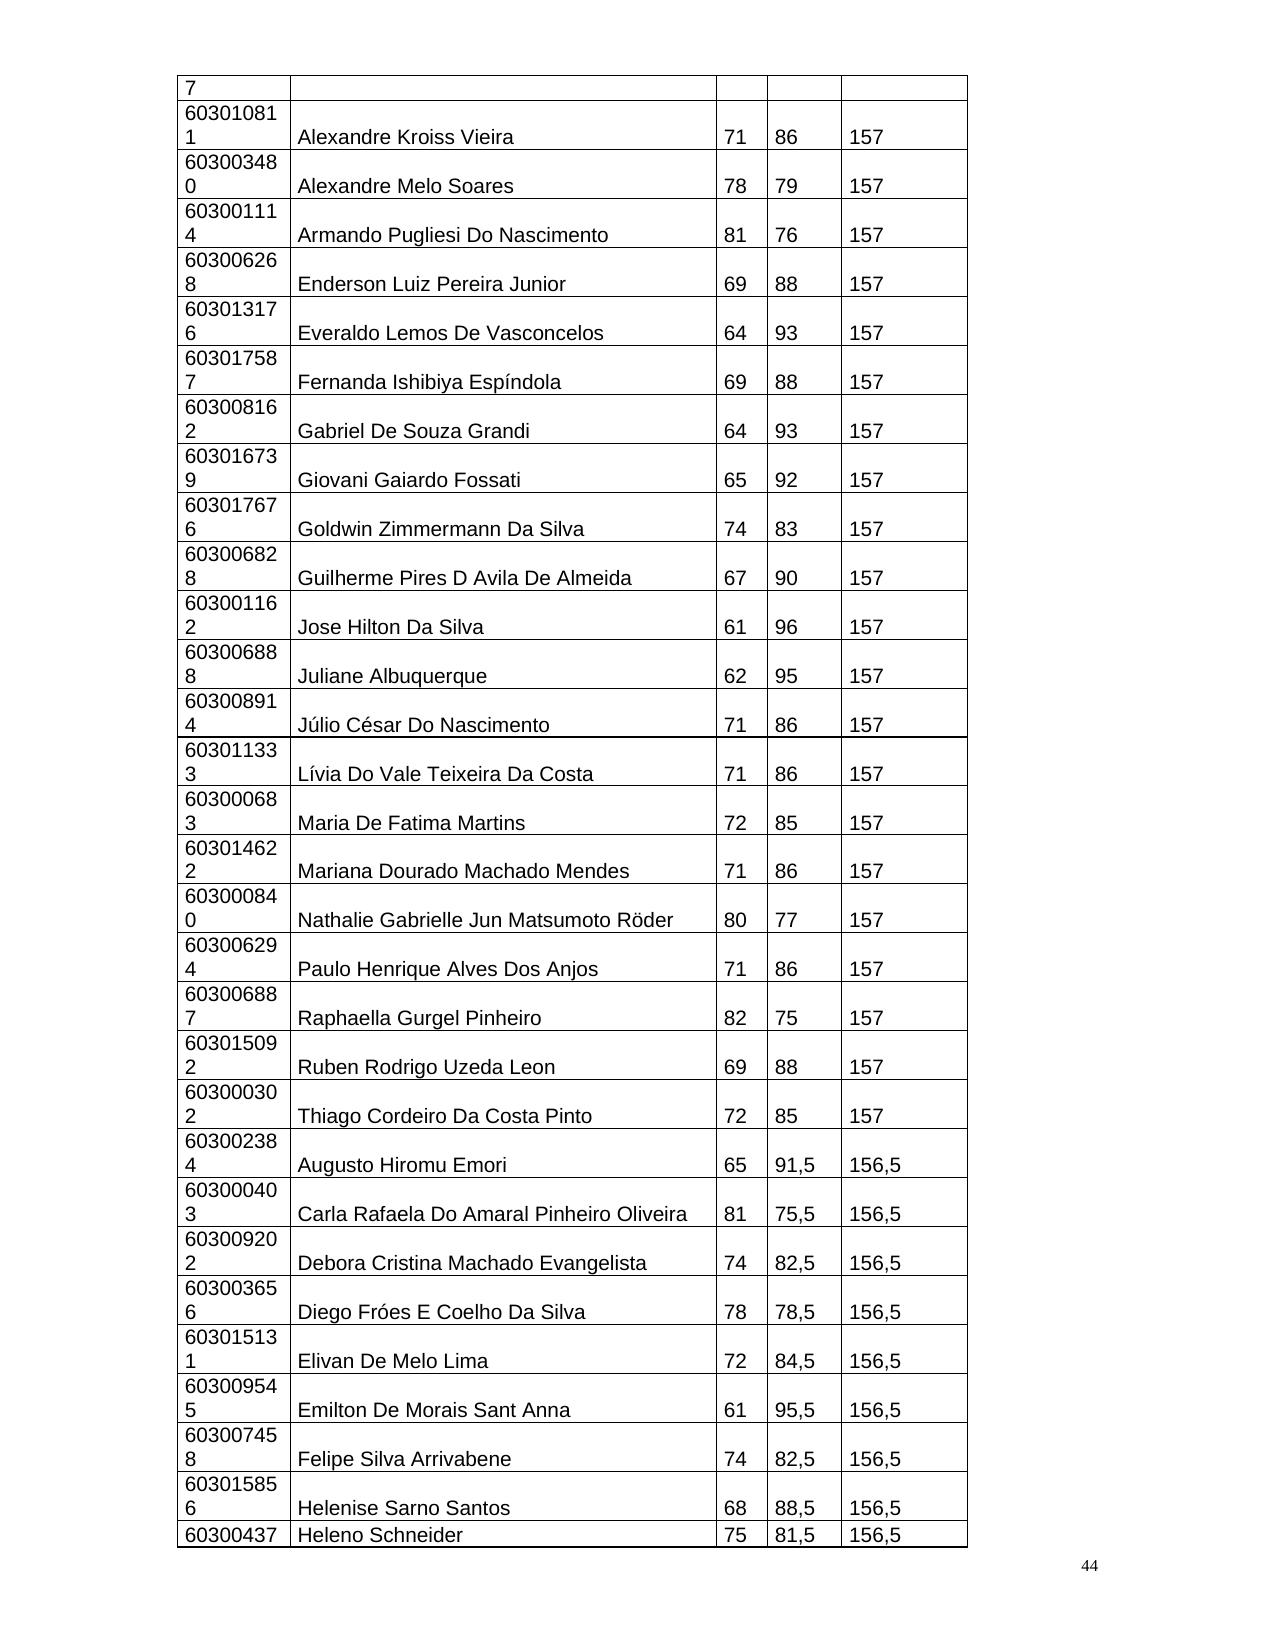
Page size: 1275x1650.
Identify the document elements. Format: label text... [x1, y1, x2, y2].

table_cell 157 [842, 591, 967, 638]
table_cell 88 [768, 1031, 841, 1079]
table_cell 157 [842, 542, 967, 589]
table_cell 78 [717, 150, 767, 198]
table_cell 64 [717, 395, 767, 443]
table_cell 157 [842, 933, 967, 981]
table_cell 603000302 [178, 1080, 290, 1128]
table_cell Giovani Gaiardo Fossati [291, 444, 716, 492]
table_cell 157 [842, 395, 967, 443]
table_cell 93 [768, 297, 841, 345]
table_cell 92 [768, 444, 841, 492]
table_cell 603015856 [178, 1472, 290, 1520]
table_cell 157 [842, 689, 967, 736]
table_cell 603006294 [178, 933, 290, 981]
table_cell 90 [768, 542, 841, 589]
table_cell Júlio César Do Nascimento [291, 689, 716, 736]
table_cell 157 [842, 248, 967, 296]
table_cell Gabriel De Souza Grandi [291, 395, 716, 443]
table_cell [717, 76, 767, 100]
table_cell Emilton De Morais Sant Anna [291, 1374, 716, 1422]
table_cell 82,5 [768, 1423, 841, 1471]
table_cell 91,5 [768, 1129, 841, 1177]
table_cell 65 [717, 444, 767, 492]
table_cell 88 [768, 346, 841, 394]
table_cell [768, 76, 841, 100]
table_cell 156,5 [842, 1521, 967, 1546]
table_cell 157 [842, 786, 967, 834]
table_cell 603000683 [178, 786, 290, 834]
table_cell 81 [717, 1178, 767, 1226]
table_cell 86 [768, 835, 841, 883]
table_cell 157 [842, 346, 967, 394]
table_cell 156,5 [842, 1374, 967, 1422]
table_cell Helenise Sarno Santos [291, 1472, 716, 1520]
table_cell 82,5 [768, 1227, 841, 1275]
table_cell 603013176 [178, 297, 290, 345]
table_cell 603000840 [178, 884, 290, 932]
table_cell Mariana Dourado Machado Mendes [291, 835, 716, 883]
table_cell 603014622 [178, 835, 290, 883]
table_cell 80 [717, 884, 767, 932]
table_cell 72 [717, 786, 767, 834]
table_cell 7 [178, 76, 290, 100]
table_cell 69 [717, 1031, 767, 1079]
table_cell 86 [768, 101, 841, 149]
table_cell 603006887 [178, 982, 290, 1030]
table_cell 157 [842, 738, 967, 785]
table_cell 93 [768, 395, 841, 443]
table_cell 69 [717, 248, 767, 296]
table_cell 74 [717, 493, 767, 541]
table_cell 603009202 [178, 1227, 290, 1275]
table_cell 157 [842, 1031, 967, 1079]
table_cell 156,5 [842, 1227, 967, 1275]
table_cell 157 [842, 150, 967, 198]
table_cell 64 [717, 297, 767, 345]
table_cell 603015092 [178, 1031, 290, 1079]
table_cell 157 [842, 884, 967, 932]
table_cell Enderson Luiz Pereira Junior [291, 248, 716, 296]
table_cell Heleno Schneider [291, 1521, 716, 1546]
table_cell 95,5 [768, 1374, 841, 1422]
table_cell 157 [842, 835, 967, 883]
table_cell 82 [717, 982, 767, 1030]
table_cell 95 [768, 640, 841, 687]
table_cell 157 [842, 640, 967, 687]
table_cell 156,5 [842, 1325, 967, 1373]
table_cell 75,5 [768, 1178, 841, 1226]
table_cell 96 [768, 591, 841, 638]
table_cell Felipe Silva Arrivabene [291, 1423, 716, 1471]
table_cell Debora Cristina Machado Evangelista [291, 1227, 716, 1275]
table_cell Ruben Rodrigo Uzeda Leon [291, 1031, 716, 1079]
table_cell Armando Pugliesi Do Nascimento [291, 199, 716, 247]
table_cell 603011333 [178, 738, 290, 785]
table_cell [842, 76, 967, 100]
table_cell 71 [717, 933, 767, 981]
table_cell Juliane Albuquerque [291, 640, 716, 687]
table_cell 86 [768, 933, 841, 981]
table_cell 78,5 [768, 1276, 841, 1324]
table_cell 157 [842, 101, 967, 149]
table_cell 157 [842, 1080, 967, 1128]
table_cell 84,5 [768, 1325, 841, 1373]
table_cell 68 [717, 1472, 767, 1520]
table_cell Alexandre Kroiss Vieira [291, 101, 716, 149]
table_cell 61 [717, 591, 767, 638]
table_cell 74 [717, 1423, 767, 1471]
table_cell [291, 76, 716, 100]
table_cell 603000403 [178, 1178, 290, 1226]
table_cell 603002384 [178, 1129, 290, 1177]
table_cell Paulo Henrique Alves Dos Anjos [291, 933, 716, 981]
table_cell 603001114 [178, 199, 290, 247]
table_cell 157 [842, 493, 967, 541]
table_cell 71 [717, 835, 767, 883]
table_cell 81 [717, 199, 767, 247]
table_cell 72 [717, 1325, 767, 1373]
table_cell Raphaella Gurgel Pinheiro [291, 982, 716, 1030]
table_cell 603008914 [178, 689, 290, 736]
table_cell Diego Fróes E Coelho Da Silva [291, 1276, 716, 1324]
table_cell 86 [768, 738, 841, 785]
table_cell 74 [717, 1227, 767, 1275]
table_cell 65 [717, 1129, 767, 1177]
table_cell 156,5 [842, 1276, 967, 1324]
table_cell Jose Hilton Da Silva [291, 591, 716, 638]
table_cell 88,5 [768, 1472, 841, 1520]
table_cell 85 [768, 786, 841, 834]
table_cell 157 [842, 444, 967, 492]
table_cell Elivan De Melo Lima [291, 1325, 716, 1373]
table_cell Alexandre Melo Soares [291, 150, 716, 198]
table_cell Thiago Cordeiro Da Costa Pinto [291, 1080, 716, 1128]
table_cell 603007458 [178, 1423, 290, 1471]
table_cell 76 [768, 199, 841, 247]
table_cell 157 [842, 982, 967, 1030]
table_cell 603008162 [178, 395, 290, 443]
table_cell 157 [842, 199, 967, 247]
table_cell 603006888 [178, 640, 290, 687]
table_cell 88 [768, 248, 841, 296]
table_cell 156,5 [842, 1423, 967, 1471]
table_cell 83 [768, 493, 841, 541]
table_cell 86 [768, 689, 841, 736]
table_cell 156,5 [842, 1472, 967, 1520]
table_cell 603006268 [178, 248, 290, 296]
table_cell 78 [717, 1276, 767, 1324]
table_cell 71 [717, 689, 767, 736]
table_cell 75 [768, 982, 841, 1030]
table_cell 71 [717, 738, 767, 785]
table_cell 62 [717, 640, 767, 687]
table_cell 603017676 [178, 493, 290, 541]
table_cell 603006828 [178, 542, 290, 589]
table_cell 603003656 [178, 1276, 290, 1324]
table_cell 79 [768, 150, 841, 198]
table_cell Everaldo Lemos De Vasconcelos [291, 297, 716, 345]
table_cell 603009545 [178, 1374, 290, 1422]
table_cell 603015131 [178, 1325, 290, 1373]
table_cell 67 [717, 542, 767, 589]
table_cell Augusto Hiromu Emori [291, 1129, 716, 1177]
table_cell 71 [717, 101, 767, 149]
table_cell 603010811 [178, 101, 290, 149]
table_cell 156,5 [842, 1178, 967, 1226]
table_cell 157 [842, 297, 967, 345]
table_cell 603017587 [178, 346, 290, 394]
table_cell Nathalie Gabrielle Jun Matsumoto Röder [291, 884, 716, 932]
table_cell 603003480 [178, 150, 290, 198]
table_cell Goldwin Zimmermann Da Silva [291, 493, 716, 541]
table_cell Guilherme Pires D Avila De Almeida [291, 542, 716, 589]
table_cell 69 [717, 346, 767, 394]
table_cell Maria De Fatima Martins [291, 786, 716, 834]
table_cell 77 [768, 884, 841, 932]
table_cell 603016739 [178, 444, 290, 492]
table_cell 60300437 [178, 1521, 290, 1546]
table_cell 603001162 [178, 591, 290, 638]
table_cell 85 [768, 1080, 841, 1128]
table_cell 81,5 [768, 1521, 841, 1546]
table_cell 156,5 [842, 1129, 967, 1177]
table_cell 61 [717, 1374, 767, 1422]
table_cell 75 [717, 1521, 767, 1546]
table_cell 72 [717, 1080, 767, 1128]
table_cell Lívia Do Vale Teixeira Da Costa [291, 738, 716, 785]
table_cell Fernanda Ishibiya Espíndola [291, 346, 716, 394]
table_cell Carla Rafaela Do Amaral Pinheiro Oliveira [291, 1178, 716, 1226]
